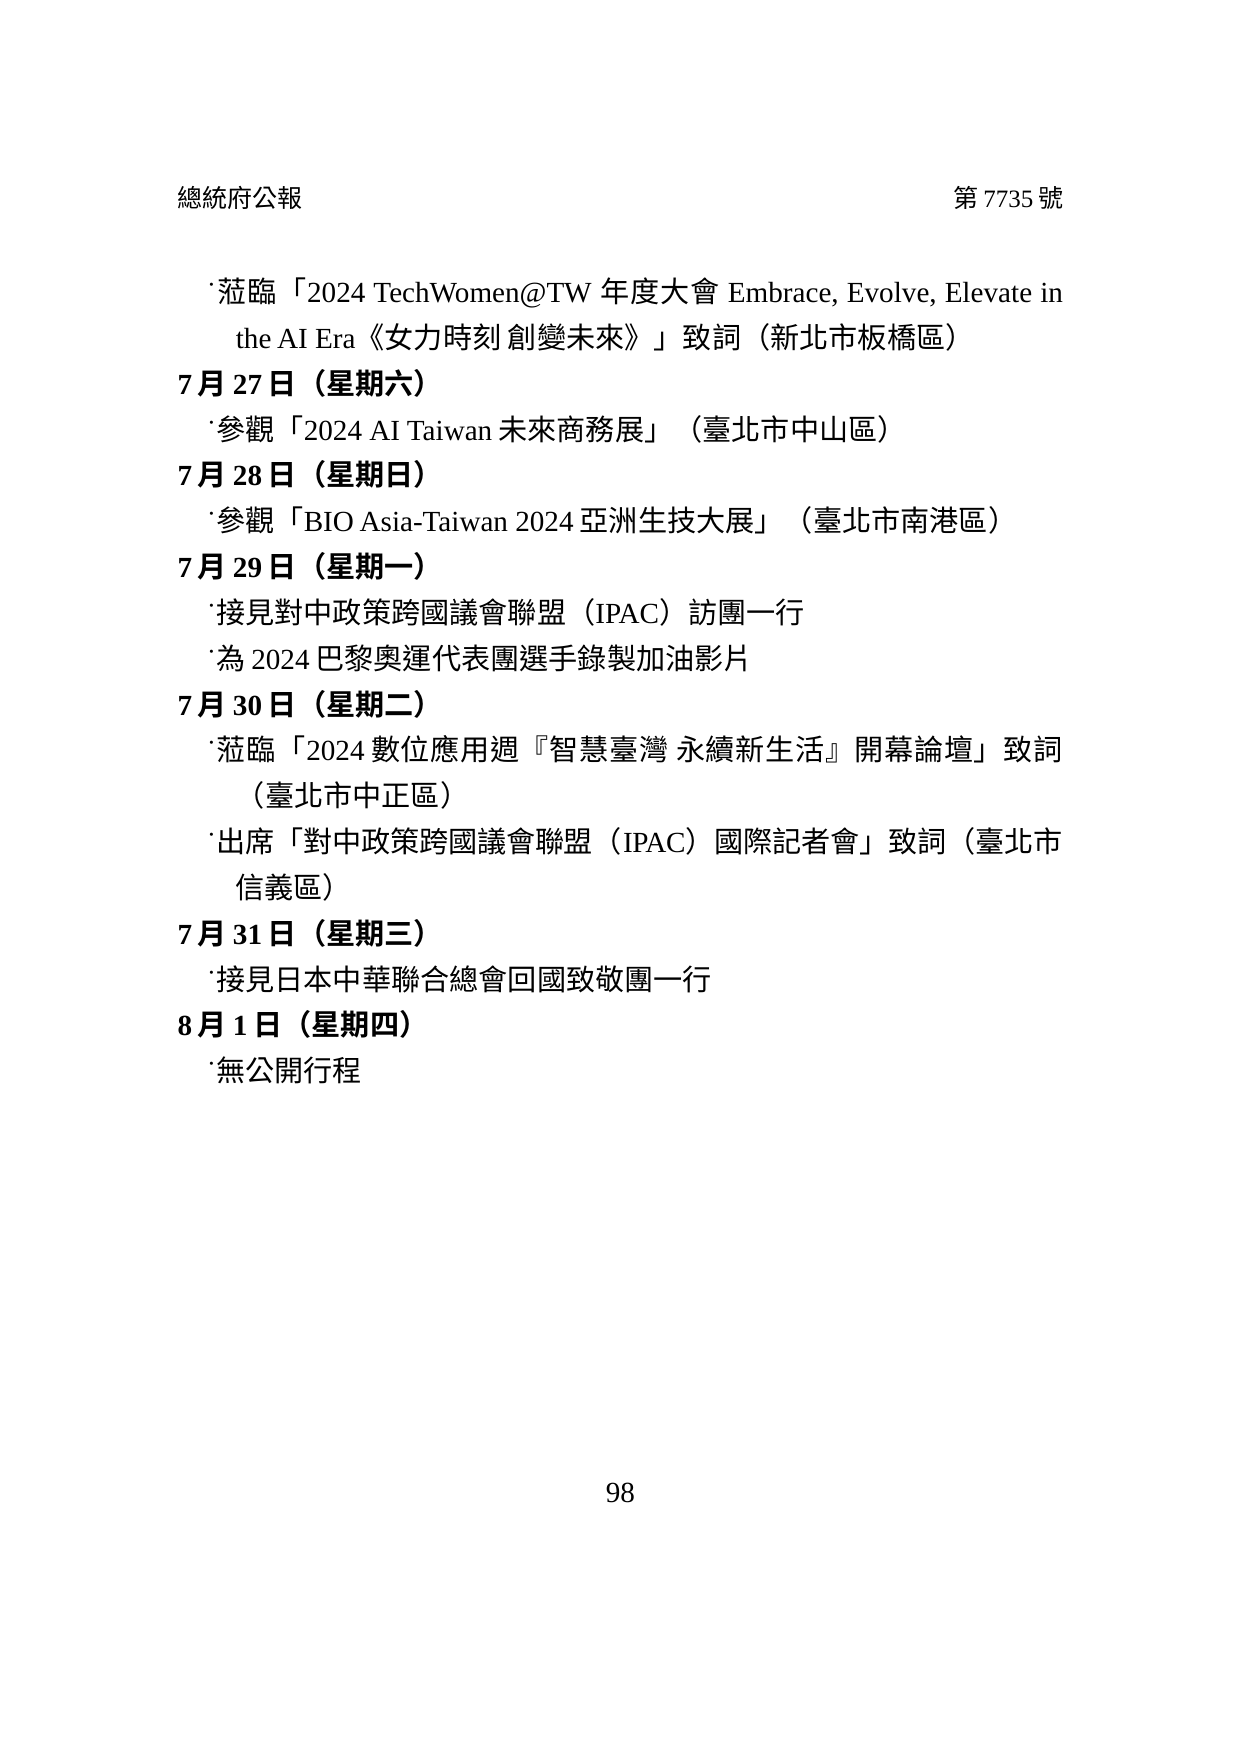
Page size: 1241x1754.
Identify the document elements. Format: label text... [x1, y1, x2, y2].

text 7月29日（星期一） [177, 541, 1063, 587]
text 7月31日（星期三） [177, 907, 1063, 953]
text ˙蒞臨「2024數位應用週『智慧臺灣 永續新生活』開幕論壇」致詞（臺北市中正區） [206, 724, 1063, 816]
text 7月27日（星期六） [177, 357, 1063, 403]
text ˙接見對中政策跨國議會聯盟（IPAC）訪團一行 [206, 587, 1063, 632]
text 7月28日（星期日） [177, 449, 1063, 495]
text ˙接見日本中華聯合總會回國致敬團一行 [206, 953, 1063, 999]
text ˙出席「對中政策跨國議會聯盟（IPAC）國際記者會」致詞（臺北市信義區） [206, 816, 1063, 907]
text ˙參觀「2024 AI Taiwan未來商務展」（臺北市中山區） [206, 403, 1063, 449]
text ˙無公開行程 [206, 1045, 1063, 1091]
text ˙參觀「BIO Asia-Taiwan 2024亞洲生技大展」（臺北市南港區） [206, 495, 1063, 541]
text 7月30日（星期二） [177, 678, 1063, 724]
text ˙為2024巴黎奧運代表團選手錄製加油影片 [206, 632, 1063, 678]
text 8月1日（星期四） [177, 999, 1063, 1045]
text ˙蒞臨「2024 TechWomen@TW 年度大會 Embrace, Evolve, Elevate in the AI Era《女力時刻 創變未來》」致詞（新北市板橋區） [206, 266, 1063, 357]
